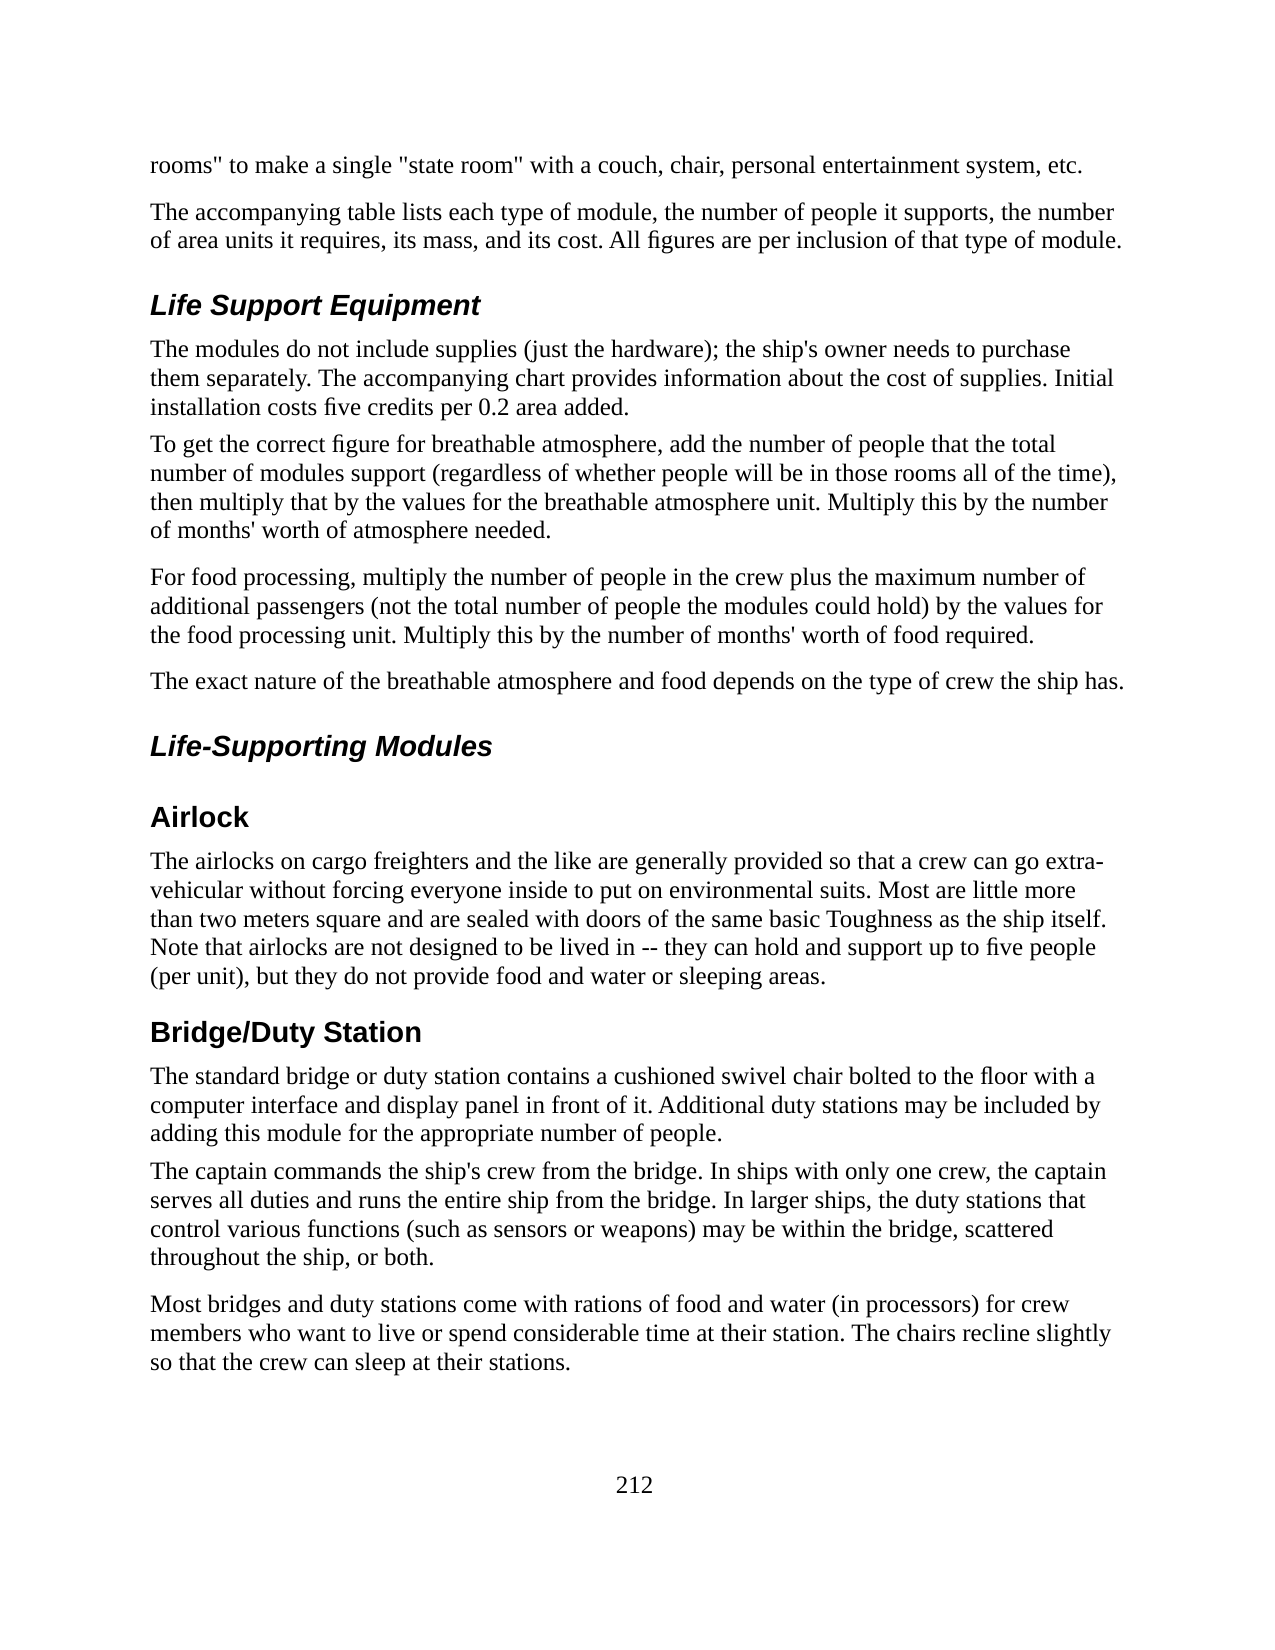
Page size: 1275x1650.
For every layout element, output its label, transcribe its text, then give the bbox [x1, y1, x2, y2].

subtitle Life-Supporting Modules [150, 729, 1125, 763]
text The modules do not include supplies (just the hardware); the ship's owner needs to purchase them separately. The accompanying chart provides information about the cost of supplies. Initial installation costs ﬁve credits per 0.2 area added. [150, 334, 1125, 420]
text The captain commands the ship's crew from the bridge. In ships with only one crew, the captain serves all duties and runs the entire ship from the bridge. In larger ships, the duty stations that control various functions (such as sensors or weapons) may be within the bridge, scattered throughout the ship, or both. [150, 1156, 1125, 1271]
text The standard bridge or duty station contains a cushioned swivel chair bolted to the ﬂoor with a computer interface and display panel in front of it. Additional duty stations may be included by adding this module for the appropriate number of people. [150, 1061, 1125, 1147]
text To get the correct ﬁgure for breathable atmosphere, add the number of people that the total number of modules support (regardless of whether people will be in those rooms all of the time), then multiply that by the values for the breathable atmosphere unit. Multiply this by the number of months' worth of atmosphere needed. [150, 429, 1125, 544]
text The airlocks on cargo freighters and the like are generally provided so that a crew can go extra-vehicular without forcing everyone inside to put on environmental suits. Most are little more than two meters square and are sealed with doors of the same basic Toughness as the ship itself. Note that airlocks are not designed to be lived in -- they can hold and support up to ﬁve people (per unit), but they do not provide food and water or sleeping areas. [150, 846, 1125, 990]
subtitle Bridge/Duty Station [150, 1015, 1125, 1048]
text Most bridges and duty stations come with rations of food and water (in processors) for crew members who want to live or spend considerable time at their station. The chairs recline slightly so that the crew can sleep at their stations. [150, 1289, 1125, 1375]
text The exact nature of the breathable atmosphere and food depends on the type of crew the ship has. [150, 666, 1125, 695]
subtitle Life Support Equipment [150, 288, 1125, 322]
subtitle Airlock [150, 800, 1125, 834]
text For food processing, multiply the number of people in the crew plus the maximum number of additional passengers (not the total number of people the modules could hold) by the values for the food processing unit. Multiply this by the number of months' worth of food required. [150, 562, 1125, 648]
text The accompanying table lists each type of module, the number of people it supports, the number of area units it requires, its mass, and its cost. All ﬁgures are per inclusion of that type of module. [150, 197, 1125, 254]
text rooms" to make a single "state room" with a couch, chair, personal entertainment system, etc. [150, 150, 1125, 179]
